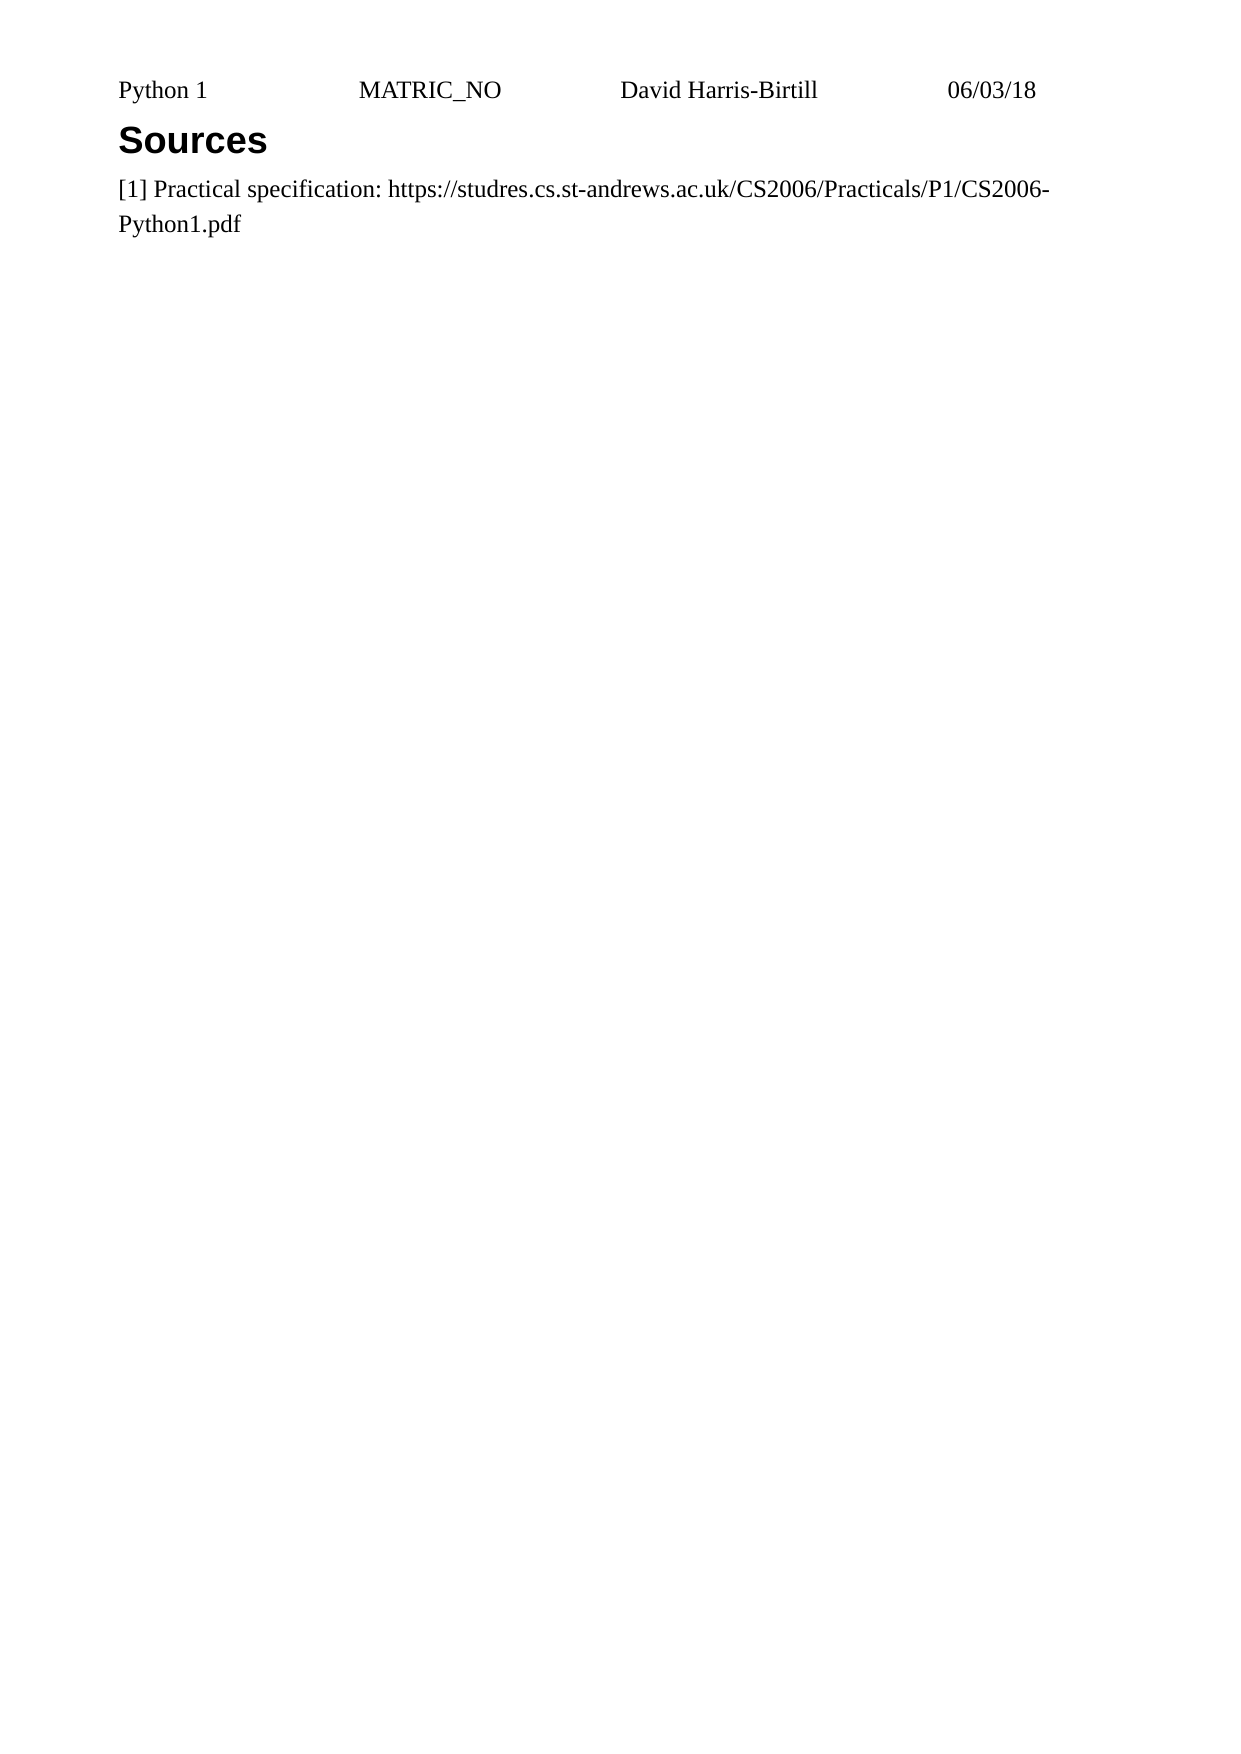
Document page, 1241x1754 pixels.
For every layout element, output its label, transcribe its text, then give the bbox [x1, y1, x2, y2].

text [1] Practical specification: https://studres.cs.st-andrews.ac.uk/CS2006/Practicals/P1/CS2006-Python1.pdf [118, 174, 1122, 237]
subtitle Sources [118, 118, 1122, 162]
